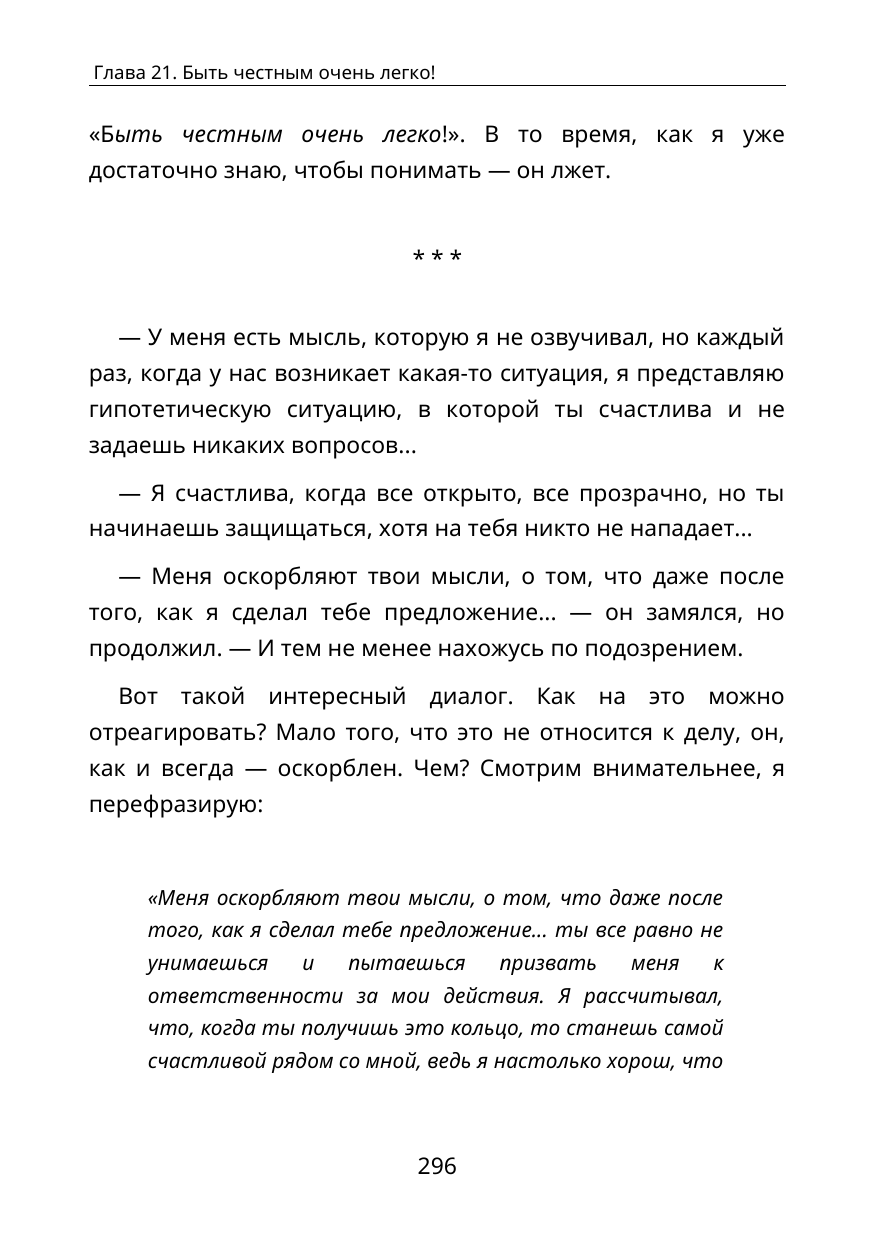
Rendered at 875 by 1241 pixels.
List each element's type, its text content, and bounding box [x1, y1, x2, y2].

text Вот такой интересный диалог. Как на это можно отреагировать? Мало того, что это не относится к делу, он, как и всегда — оскорблен. Чем? Смотрим внимательнее, я перефразирую: [88, 680, 786, 819]
text — Я счастлива, когда все открыто, все прозрачно, но ты начинаешь защищаться, хотя на тебя никто не нападает... [88, 476, 786, 544]
text — Меня оскорбляют твои мысли, о том, что даже после того, как я сделал тебе предложение... — он замялся, но продолжил. — И тем не менее нахожусь по подозрением. [88, 560, 786, 663]
subtitle * * * [88, 243, 786, 274]
text — У меня есть мысль, которую я не озвучивал, но каждый раз, когда у нас возникает какая-то ситуация, я представляю гипотетическую ситуацию, в которой ты счастлива и не задаешь никаких вопросов... [88, 321, 786, 460]
text «Меня оскорбляют твои мысли, о том, что даже после того, как я сделал тебе предложение... ты все равно не унимаешься и пытаешься призвать меня к ответственности за мои действия. Я рассчитывал, что, когда ты получишь это кольцо, то станешь самой счастливой рядом со мной, ведь я настолько хорош, что [148, 883, 726, 1074]
text «Быть честным очень легко!». В то время, как я уже достаточно знаю, чтобы понимать — он лжет. [88, 118, 786, 185]
